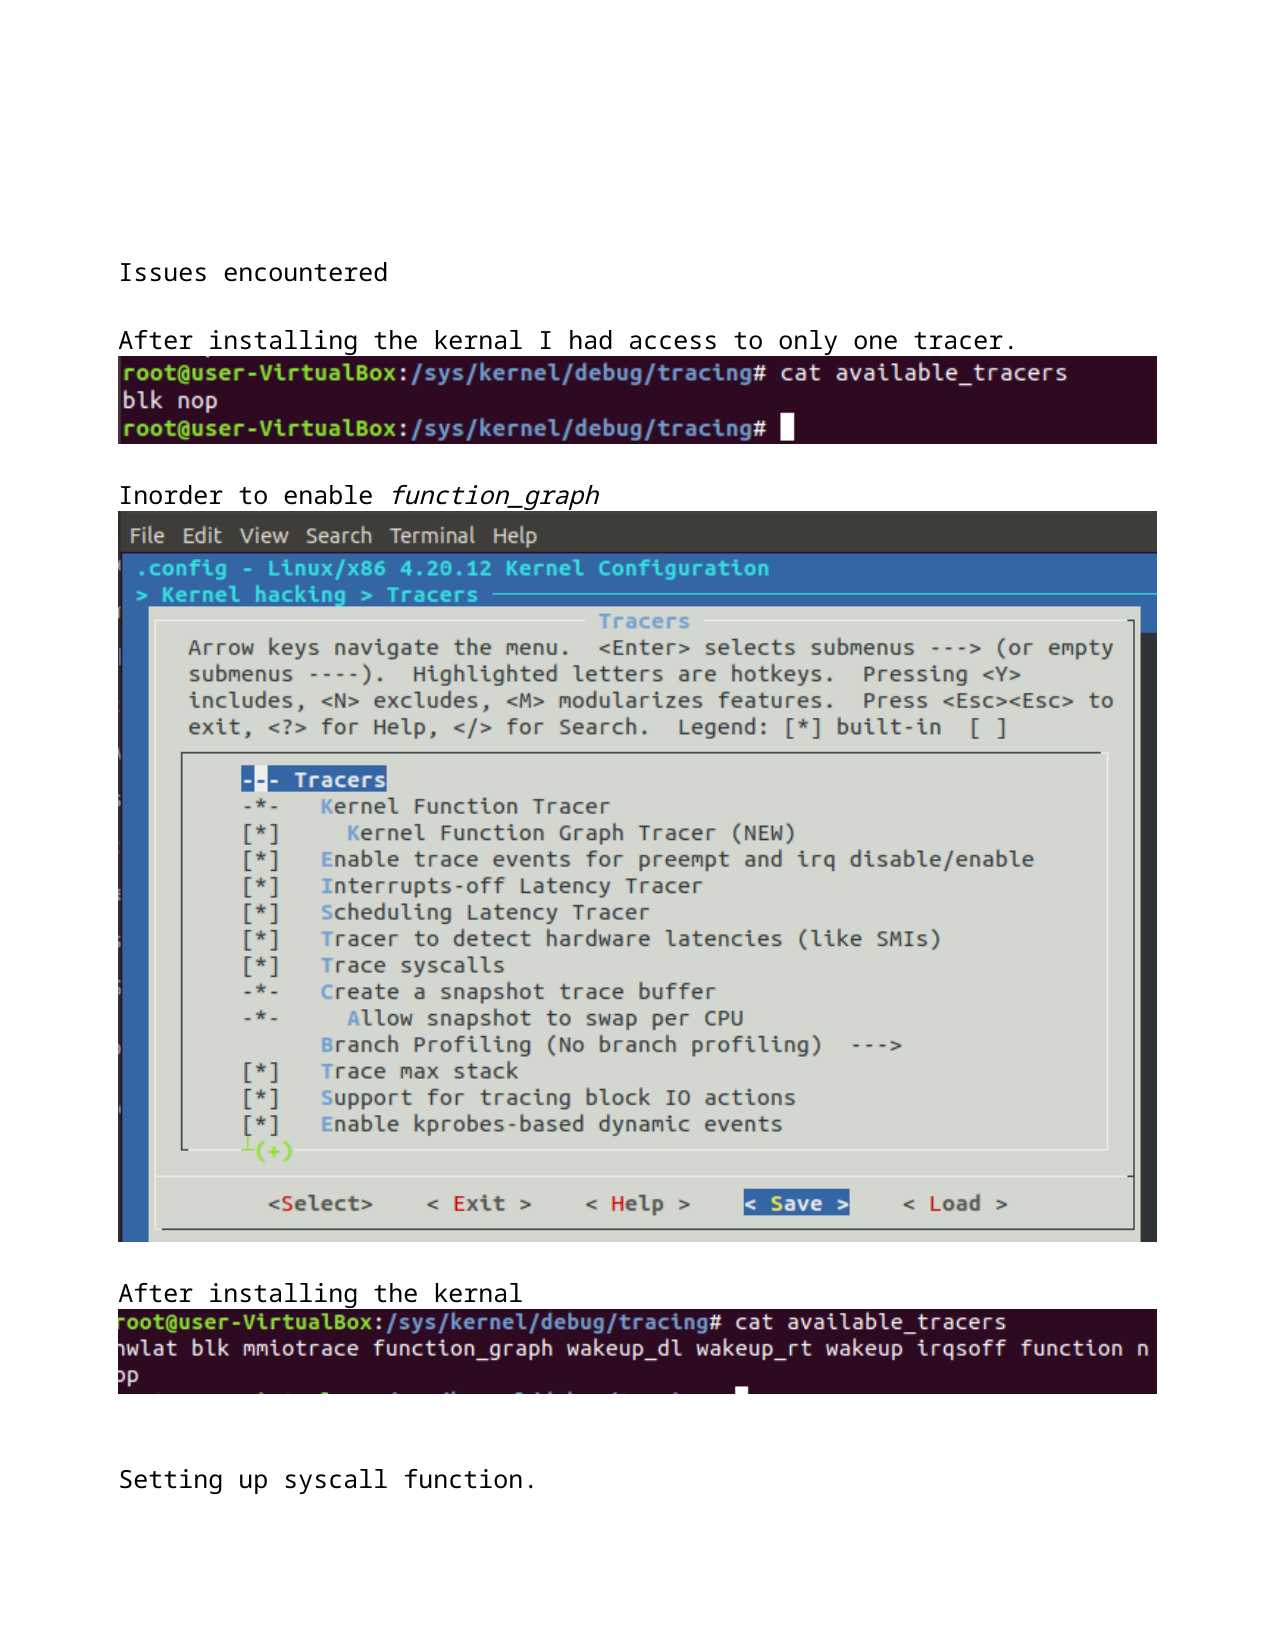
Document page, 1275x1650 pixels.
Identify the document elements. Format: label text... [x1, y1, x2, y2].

text After installing the kernal I had access to only one tracer. [118, 322, 1157, 356]
text Setting up syscall function. [118, 1461, 1157, 1495]
picture [118, 356, 1157, 444]
text Issues encountered [118, 254, 1157, 288]
picture [118, 1309, 1157, 1394]
picture [118, 511, 1157, 1242]
text Inorder to enable function_graph [118, 477, 1157, 511]
text After installing the kernal [118, 1276, 1157, 1309]
